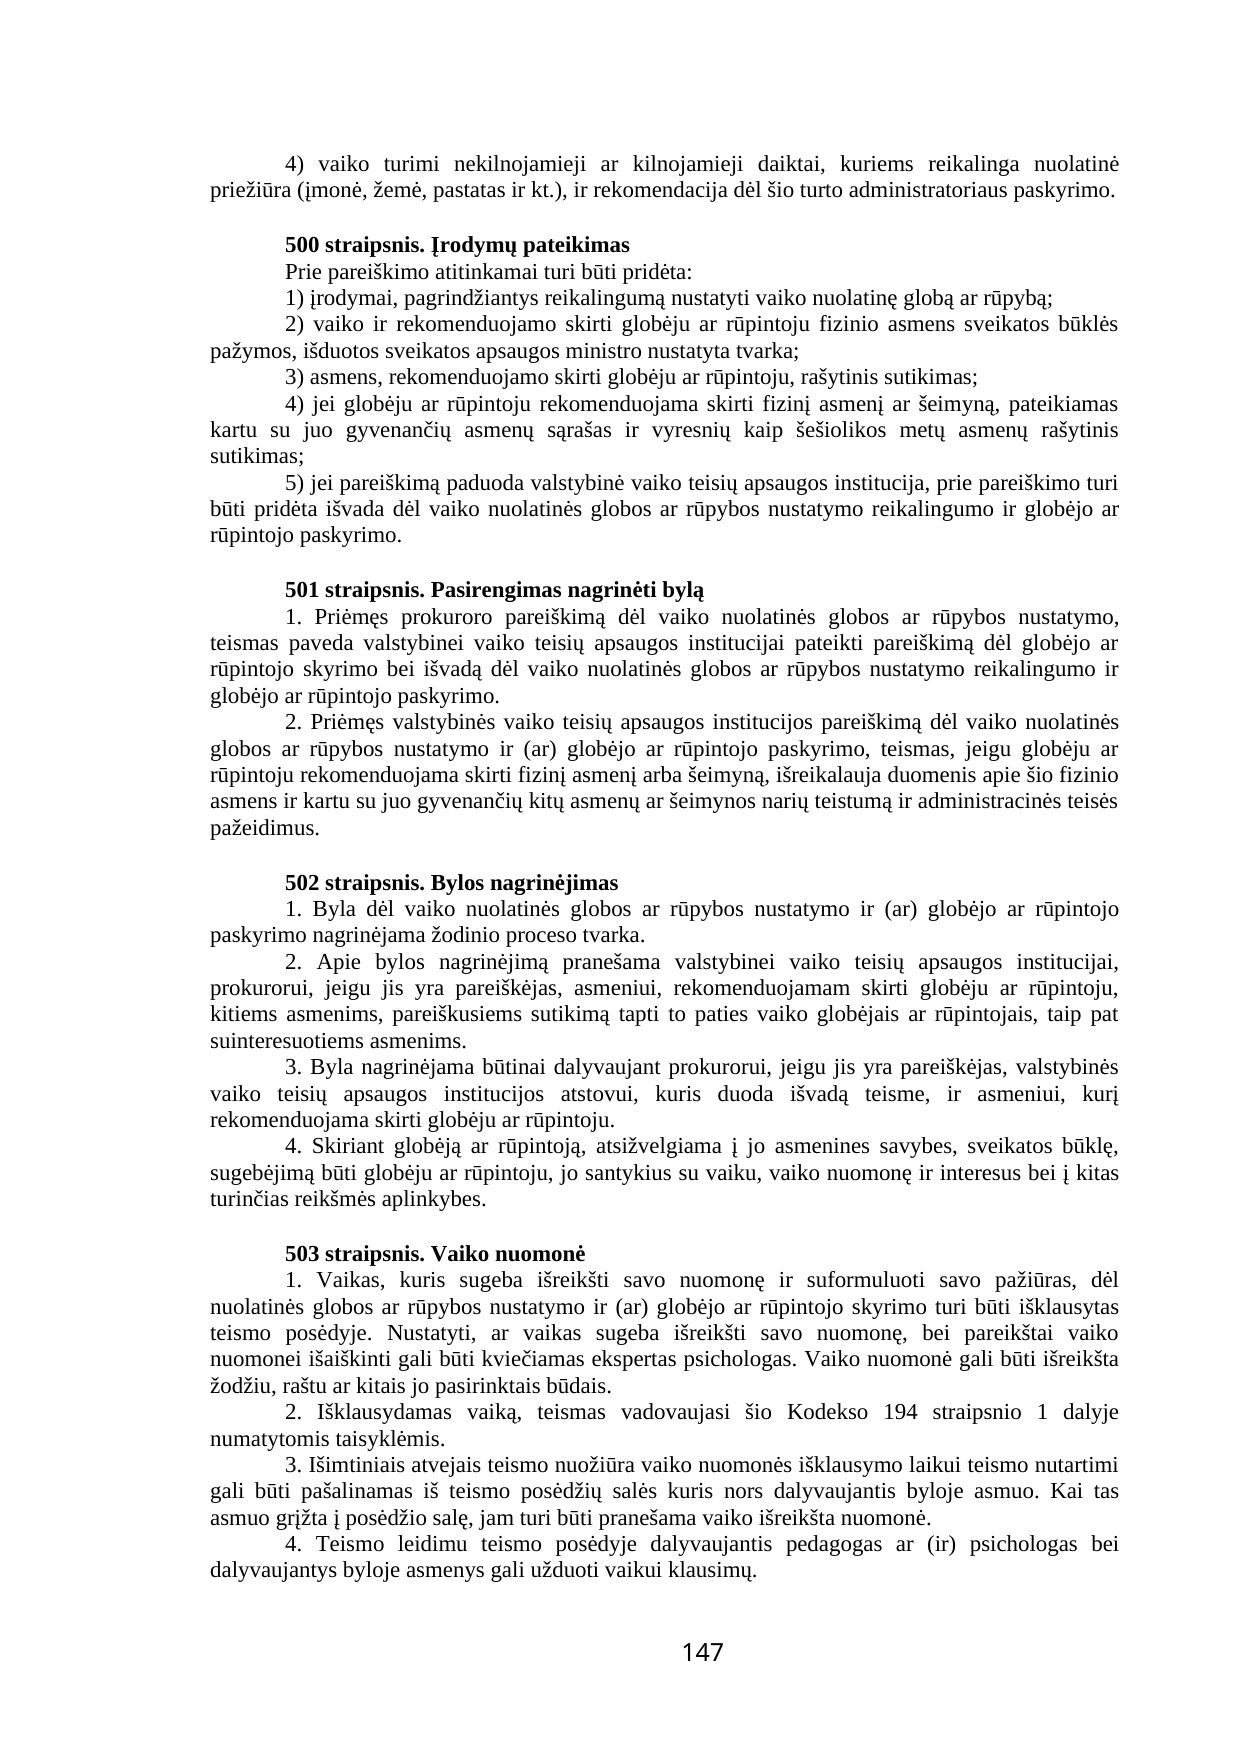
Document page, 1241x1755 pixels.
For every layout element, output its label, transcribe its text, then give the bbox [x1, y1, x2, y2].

text 3. Byla nagrinėjama būtinai dalyvaujant prokurorui, jeigu jis yra pareiškėjas, valstybinės vaiko teisių apsaugos institucijos atstovui, kuris duoda išvadą teisme, ir asmeniui, kurį rekomenduojama skirti globėju ar rūpintoju. [210, 1053, 1120, 1132]
text 4. Teismo leidimu teismo posėdyje dalyvaujantis pedagogas ar (ir) psichologas bei dalyvaujantys byloje asmenys gali užduoti vaikui klausimų. [210, 1530, 1120, 1583]
text 5) jei pareiškimą paduoda valstybinė vaiko teisių apsaugos institucija, prie pareiškimo turi būti pridėta išvada dėl vaiko nuolatinės globos ar rūpybos nustatymo reikalingumo ir globėjo ar rūpintojo paskyrimo. [210, 469, 1120, 548]
text 503 straipsnis. Vaiko nuomonė [210, 1240, 1120, 1266]
text 502 straipsnis. Bylos nagrinėjimas [210, 869, 1120, 895]
text 2. Apie bylos nagrinėjimą pranešama valstybinei vaiko teisių apsaugos institucijai, prokurorui, jeigu jis yra pareiškėjas, asmeniui, rekomenduojamam skirti globėju ar rūpintoju, kitiems asmenims, pareiškusiems sutikimą tapti to paties vaiko globėjais ar rūpintojais, taip pat suinteresuotiems asmenims. [210, 948, 1120, 1053]
text 4) jei globėju ar rūpintoju rekomenduojama skirti fizinį asmenį ar šeimyną, pateikiamas kartu su juo gyvenančių asmenų sąrašas ir vyresnių kaip šešiolikos metų asmenų rašytinis sutikimas; [210, 389, 1120, 469]
text 500 straipsnis. Įrodymų pateikimas [210, 231, 1120, 258]
text 1) įrodymai, pagrindžiantys reikalingumą nustatyti vaiko nuolatinę globą ar rūpybą; [210, 284, 1120, 311]
text 2) vaiko ir rekomenduojamo skirti globėju ar rūpintoju fizinio asmens sveikatos būklės pažymos, išduotos sveikatos apsaugos ministro nustatyta tvarka; [210, 311, 1120, 363]
text 1. Vaikas, kuris sugeba išreikšti savo nuomonę ir suformuluoti savo pažiūras, dėl nuolatinės globos ar rūpybos nustatymo ir (ar) globėjo ar rūpintojo skyrimo turi būti išklausytas teismo posėdyje. Nustatyti, ar vaikas sugeba išreikšti savo nuomonę, bei pareikštai vaiko nuomonei išaiškinti gali būti kviečiamas ekspertas psichologas. Vaiko nuomonė gali būti išreikšta žodžiu, raštu ar kitais jo pasirinktais būdais. [210, 1266, 1120, 1398]
text 1. Priėmęs prokuroro pareiškimą dėl vaiko nuolatinės globos ar rūpybos nustatymo, teismas paveda valstybinei vaiko teisių apsaugos institucijai pateikti pareiškimą dėl globėjo ar rūpintojo skyrimo bei išvadą dėl vaiko nuolatinės globos ar rūpybos nustatymo reikalingumo ir globėjo ar rūpintojo paskyrimo. [210, 603, 1120, 708]
text 2. Priėmęs valstybinės vaiko teisių apsaugos institucijos pareiškimą dėl vaiko nuolatinės globos ar rūpybos nustatymo ir (ar) globėjo ar rūpintojo paskyrimo, teismas, jeigu globėju ar rūpintoju rekomenduojama skirti fizinį asmenį arba šeimyną, išreikalauja duomenis apie šio fizinio asmens ir kartu su juo gyvenančių kitų asmenų ar šeimynos narių teistumą ir administracinės teisės pažeidimus. [210, 708, 1120, 840]
text 3. Išimtiniais atvejais teismo nuožiūra vaiko nuomonės išklausymo laikui teismo nutartimi gali būti pašalinamas iš teismo posėdžių salės kuris nors dalyvaujantis byloje asmuo. Kai tas asmuo grįžta į posėdžio salę, jam turi būti pranešama vaiko išreikšta nuomonė. [210, 1451, 1120, 1530]
text 4. Skiriant globėją ar rūpintoją, atsižvelgiama į jo asmenines savybes, sveikatos būklę, sugebėjimą būti globėju ar rūpintoju, jo santykius su vaiku, vaiko nuomonę ir interesus bei į kitas turinčias reikšmės aplinkybes. [210, 1132, 1120, 1211]
text 3) asmens, rekomenduojamo skirti globėju ar rūpintoju, rašytinis sutikimas; [210, 363, 1120, 389]
text 4) vaiko turimi nekilnojamieji ar kilnojamieji daiktai, kuriems reikalinga nuolatinė priežiūra (įmonė, žemė, pastatas ir kt.), ir rekomendacija dėl šio turto administratoriaus paskyrimo. [210, 150, 1120, 203]
text Prie pareiškimo atitinkamai turi būti pridėta: [210, 258, 1120, 284]
text 2. Išklausydamas vaiką, teismas vadovaujasi šio Kodekso 194 straipsnio 1 dalyje numatytomis taisyklėmis. [210, 1398, 1120, 1451]
text 501 straipsnis. Pasirengimas nagrinėti bylą [210, 576, 1120, 603]
text 1. Byla dėl vaiko nuolatinės globos ar rūpybos nustatymo ir (ar) globėjo ar rūpintojo paskyrimo nagrinėjama žodinio proceso tvarka. [210, 895, 1120, 948]
